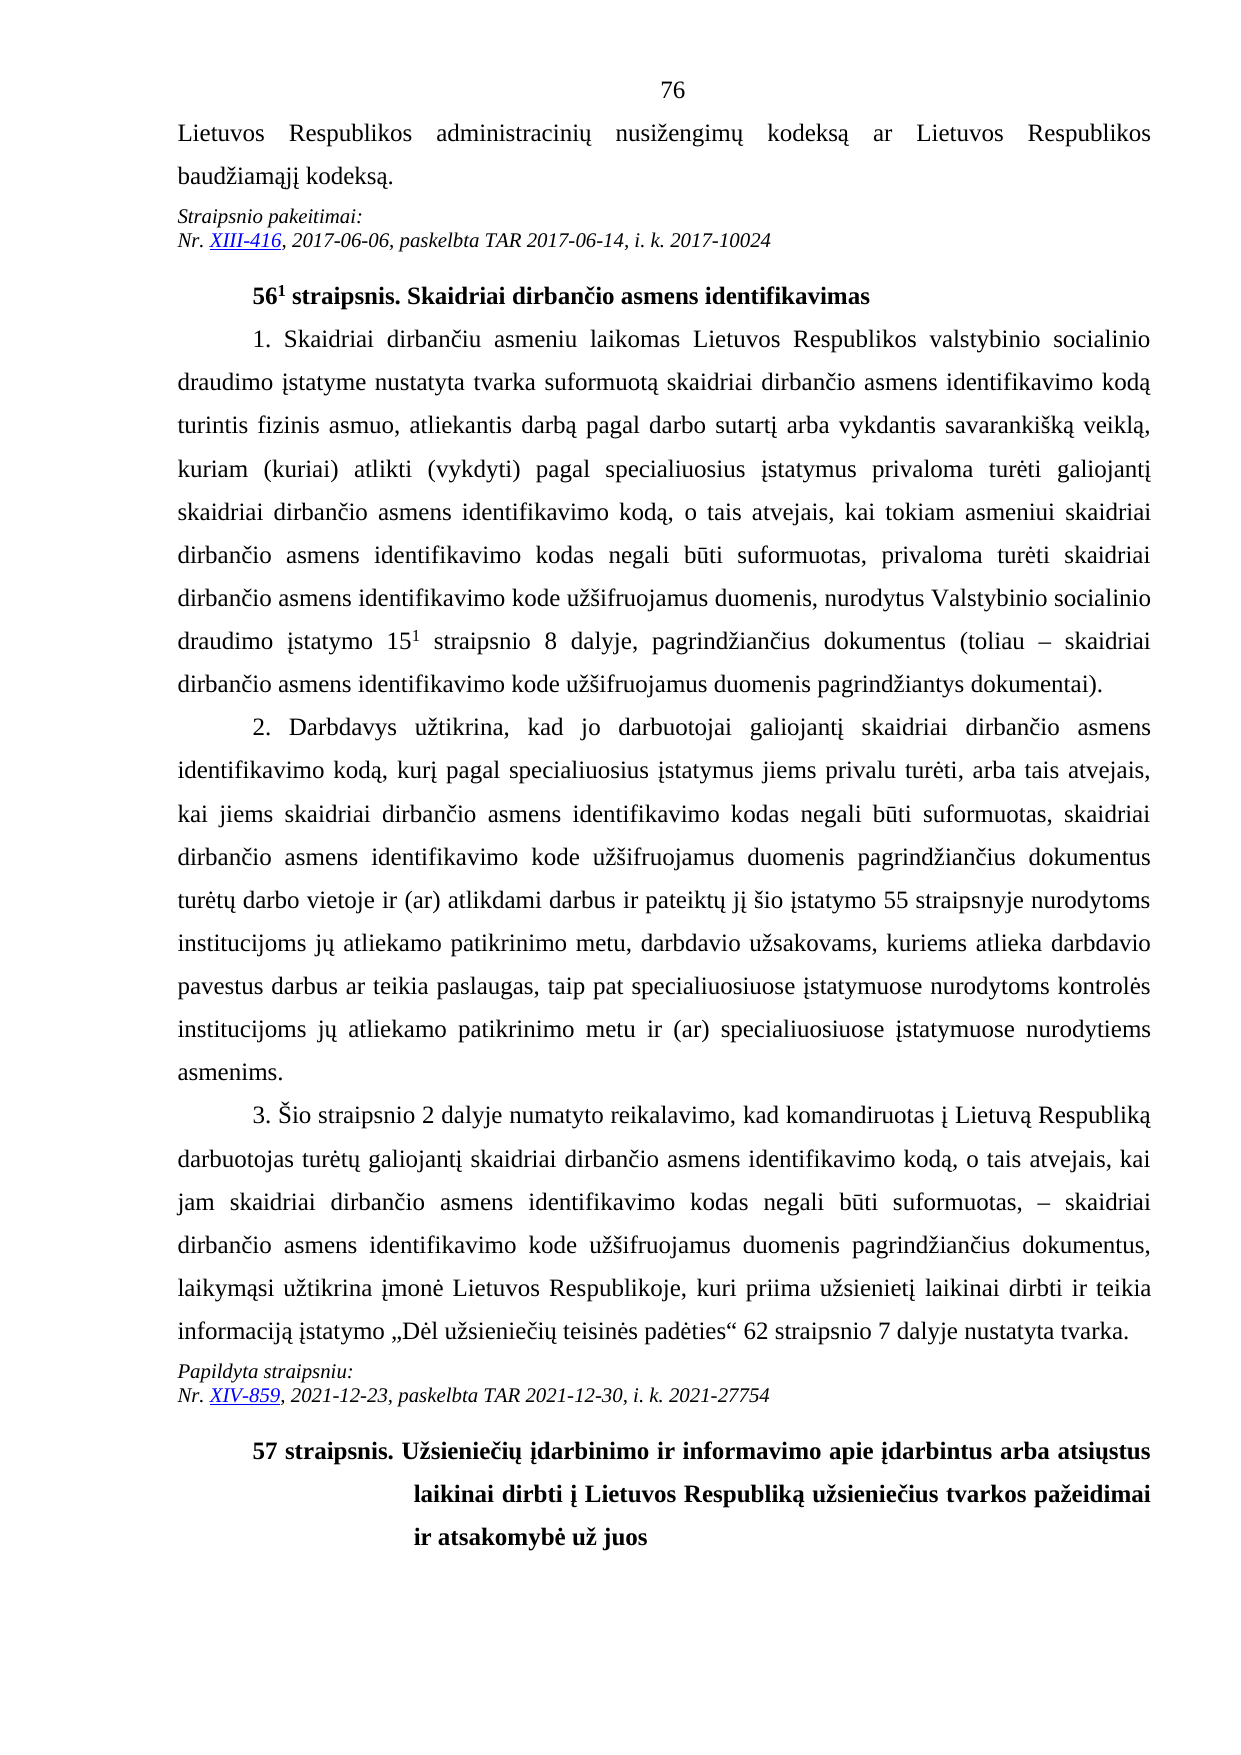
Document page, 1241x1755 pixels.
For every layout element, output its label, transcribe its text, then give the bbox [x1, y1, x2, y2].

text 57 straipsnis. Užsieniečių įdarbinimo ir informavimo apie įdarbintus arba atsiųstus laikinai dirbti į Lietuvos Respubliką užsieniečius tvarkos pažeidimai ir atsakomybė už juos [252, 1436, 1152, 1551]
text 2. Darbdavys užtikrina, kad jo darbuotojai galiojantį skaidriai dirbančio asmens identifikavimo kodą, kurį pagal specialiuosius įstatymus jiems privalu turėti, arba tais atvejais, kai jiems skaidriai dirbančio asmens identifikavimo kodas negali būti suformuotas, skaidriai dirbančio asmens identifikavimo kode užšifruojamus duomenis pagrindžiančius dokumentus turėtų darbo vietoje ir (ar) atlikdami darbus ir pateiktų jį šio įstatymo 55 straipsnyje nurodytoms institucijoms jų atliekamo patikrinimo metu, darbdavio užsakovams, kuriems atlieka darbdavio pavestus darbus ar teikia paslaugas, taip pat specialiuosiuose įstatymuose nurodytoms kontrolės institucijoms jų atliekamo patikrinimo metu ir (ar) specialiuosiuose įstatymuose nurodytiems asmenims. [177, 712, 1152, 1086]
text Nr. XIV-859, 2021-12-23, paskelbta TAR 2021-12-30, i. k. 2021-27754 [177, 1383, 1152, 1407]
text Straipsnio pakeitimai: [177, 204, 1152, 228]
text 1. Skaidriai dirbančiu asmeniu laikomas Lietuvos Respublikos valstybinio socialinio draudimo įstatyme nustatyta tvarka suformuotą skaidriai dirbančio asmens identifikavimo kodą turintis fizinis asmuo, atliekantis darbą pagal darbo sutartį arba vykdantis savarankišką veiklą, kuriam (kuriai) atlikti (vykdyti) pagal specialiuosius įstatymus privaloma turėti galiojantį skaidriai dirbančio asmens identifikavimo kodą, o tais atvejais, kai tokiam asmeniui skaidriai dirbančio asmens identifikavimo kodas negali būti suformuotas, privaloma turėti skaidriai dirbančio asmens identifikavimo kode užšifruojamus duomenis, nurodytus Valstybinio socialinio draudimo įstatymo 151 straipsnio 8 dalyje, pagrindžiančius dokumentus (toliau – skaidriai dirbančio asmens identifikavimo kode užšifruojamus duomenis pagrindžiantys dokumentai). [177, 324, 1152, 698]
text Nr. XIII-416, 2017-06-06, paskelbta TAR 2017-06-14, i. k. 2017-10024 [177, 228, 1152, 252]
text 561 straipsnis. Skaidriai dirbančio asmens identifikavimas [177, 281, 1152, 310]
text Papildyta straipsniu: [177, 1359, 1152, 1383]
text Lietuvos Respublikos administracinių nusižengimų kodeksą ar Lietuvos Respublikos baudžiamąjį kodeksą. [177, 118, 1152, 190]
text 3. Šio straipsnio 2 dalyje numatyto reikalavimo, kad komandiruotas į Lietuvą Respubliką darbuotojas turėtų galiojantį skaidriai dirbančio asmens identifikavimo kodą, o tais atvejais, kai jam skaidriai dirbančio asmens identifikavimo kodas negali būti suformuotas, – skaidriai dirbančio asmens identifikavimo kode užšifruojamus duomenis pagrindžiančius dokumentus, laikymąsi užtikrina įmonė Lietuvos Respublikoje, kuri priima užsienietį laikinai dirbti ir teikia informaciją įstatymo „Dėl užsieniečių teisinės padėties“ 62 straipsnio 7 dalyje nustatyta tvarka. [177, 1101, 1152, 1345]
